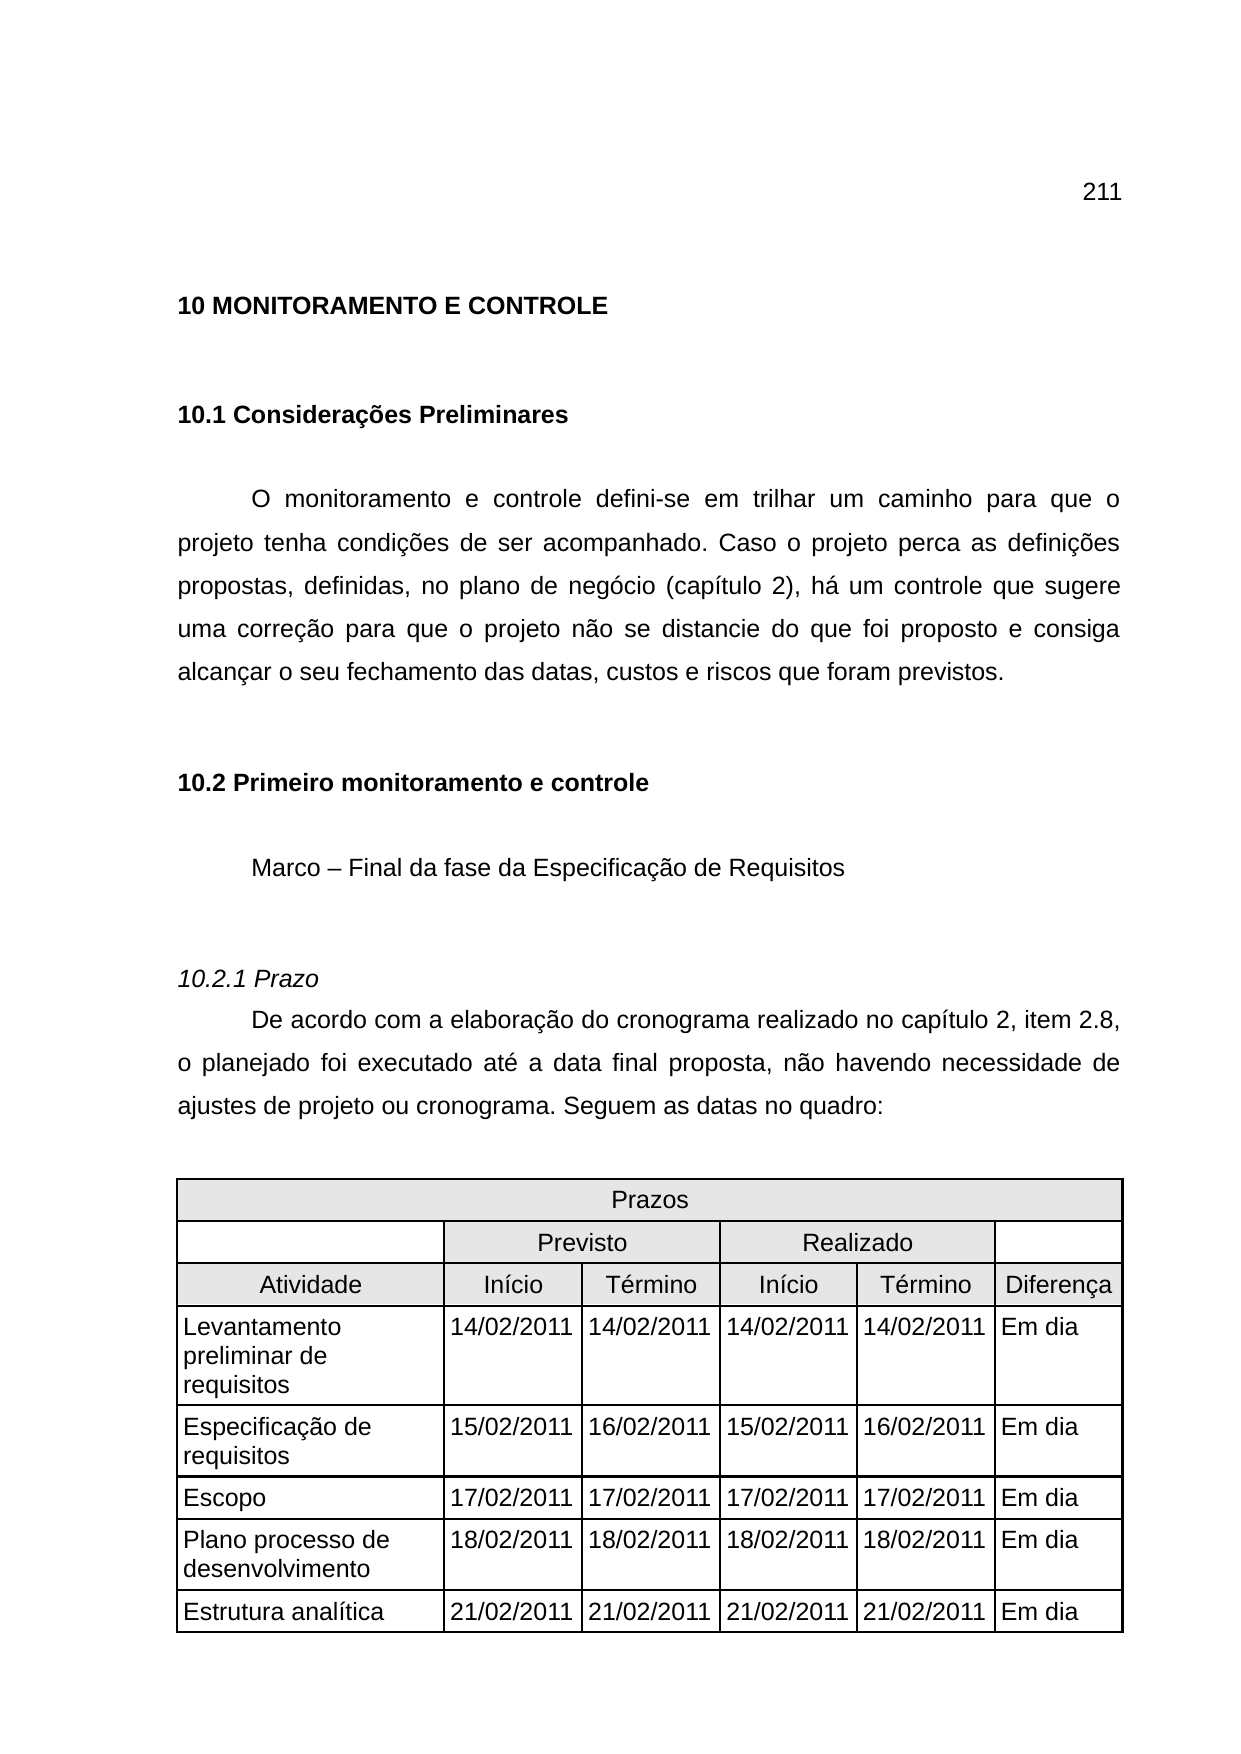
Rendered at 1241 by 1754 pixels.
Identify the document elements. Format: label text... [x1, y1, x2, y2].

table_cell Em dia [996, 1478, 1121, 1518]
table_cell 15/02/2011 [445, 1406, 581, 1475]
table_cell [996, 1222, 1121, 1262]
table_cell Em dia [996, 1520, 1121, 1589]
table_cell 14/02/2011 [858, 1307, 994, 1404]
table_cell Previsto [445, 1222, 719, 1262]
subtitle 10.2.1 Prazo [177, 964, 1122, 993]
text Marco – Final da fase da Especificação de Requisitos [177, 853, 1122, 881]
table_cell Diferença [996, 1264, 1121, 1304]
table_cell 17/02/2011 [445, 1478, 581, 1518]
table_cell 15/02/2011 [721, 1406, 856, 1475]
table_cell 21/02/2011 [721, 1591, 856, 1631]
table_cell 17/02/2011 [721, 1478, 856, 1518]
table_cell 21/02/2011 [445, 1591, 581, 1631]
table_cell 16/02/2011 [583, 1406, 719, 1475]
subtitle 10 MONITORAMENTO E CONTROLE [177, 291, 1122, 319]
table_cell Término [583, 1264, 719, 1304]
table_cell Em dia [996, 1406, 1121, 1475]
table_cell Estrutura analítica [178, 1591, 443, 1631]
table_cell 18/02/2011 [445, 1520, 581, 1589]
subtitle 10.1 Considerações Preliminares [177, 400, 1122, 429]
table_cell 18/02/2011 [721, 1520, 856, 1589]
table_cell 18/02/2011 [583, 1520, 719, 1589]
table_cell Especificação de requisitos [178, 1406, 443, 1475]
table_cell Escopo [178, 1478, 443, 1518]
table_cell [178, 1222, 443, 1262]
table_cell 14/02/2011 [445, 1307, 581, 1404]
text O monitoramento e controle defini-se em trilhar um caminho para que o projeto tenha condições de ser acompanhado. Caso o projeto perca as definições propostas, definidas, no plano de negócio (capítulo 2), há um controle que sugere uma correção para que o projeto não se distancie do que foi proposto e consiga alcançar o seu fechamento das datas, custos e riscos que foram previstos. [177, 484, 1122, 686]
table_cell 17/02/2011 [583, 1478, 719, 1518]
table_cell Atividade [178, 1264, 443, 1304]
table_cell 14/02/2011 [721, 1307, 856, 1404]
table_cell 18/02/2011 [858, 1520, 994, 1589]
text De acordo com a elaboração do cronograma realizado no capítulo 2, item 2.8, o planejado foi executado até a data final proposta, não havendo necessidade de ajustes de projeto ou cronograma. Seguem as datas no quadro: [177, 1005, 1122, 1120]
table_cell Início [445, 1264, 581, 1304]
table_cell Levantamento preliminar de requisitos [178, 1307, 443, 1404]
table_cell 17/02/2011 [858, 1478, 994, 1518]
table_cell 16/02/2011 [858, 1406, 994, 1475]
subtitle 10.2 Primeiro monitoramento e controle [177, 768, 1122, 797]
table_cell Em dia [996, 1307, 1121, 1404]
table_cell Plano processo de desenvolvimento [178, 1520, 443, 1589]
table_cell 21/02/2011 [583, 1591, 719, 1631]
table_cell Em dia [996, 1591, 1121, 1631]
table_header Prazos [178, 1180, 1121, 1220]
table_cell Término [858, 1264, 994, 1304]
table_cell 14/02/2011 [583, 1307, 719, 1404]
table_cell Início [721, 1264, 856, 1304]
table_cell Realizado [721, 1222, 994, 1262]
table_cell 21/02/2011 [858, 1591, 994, 1631]
